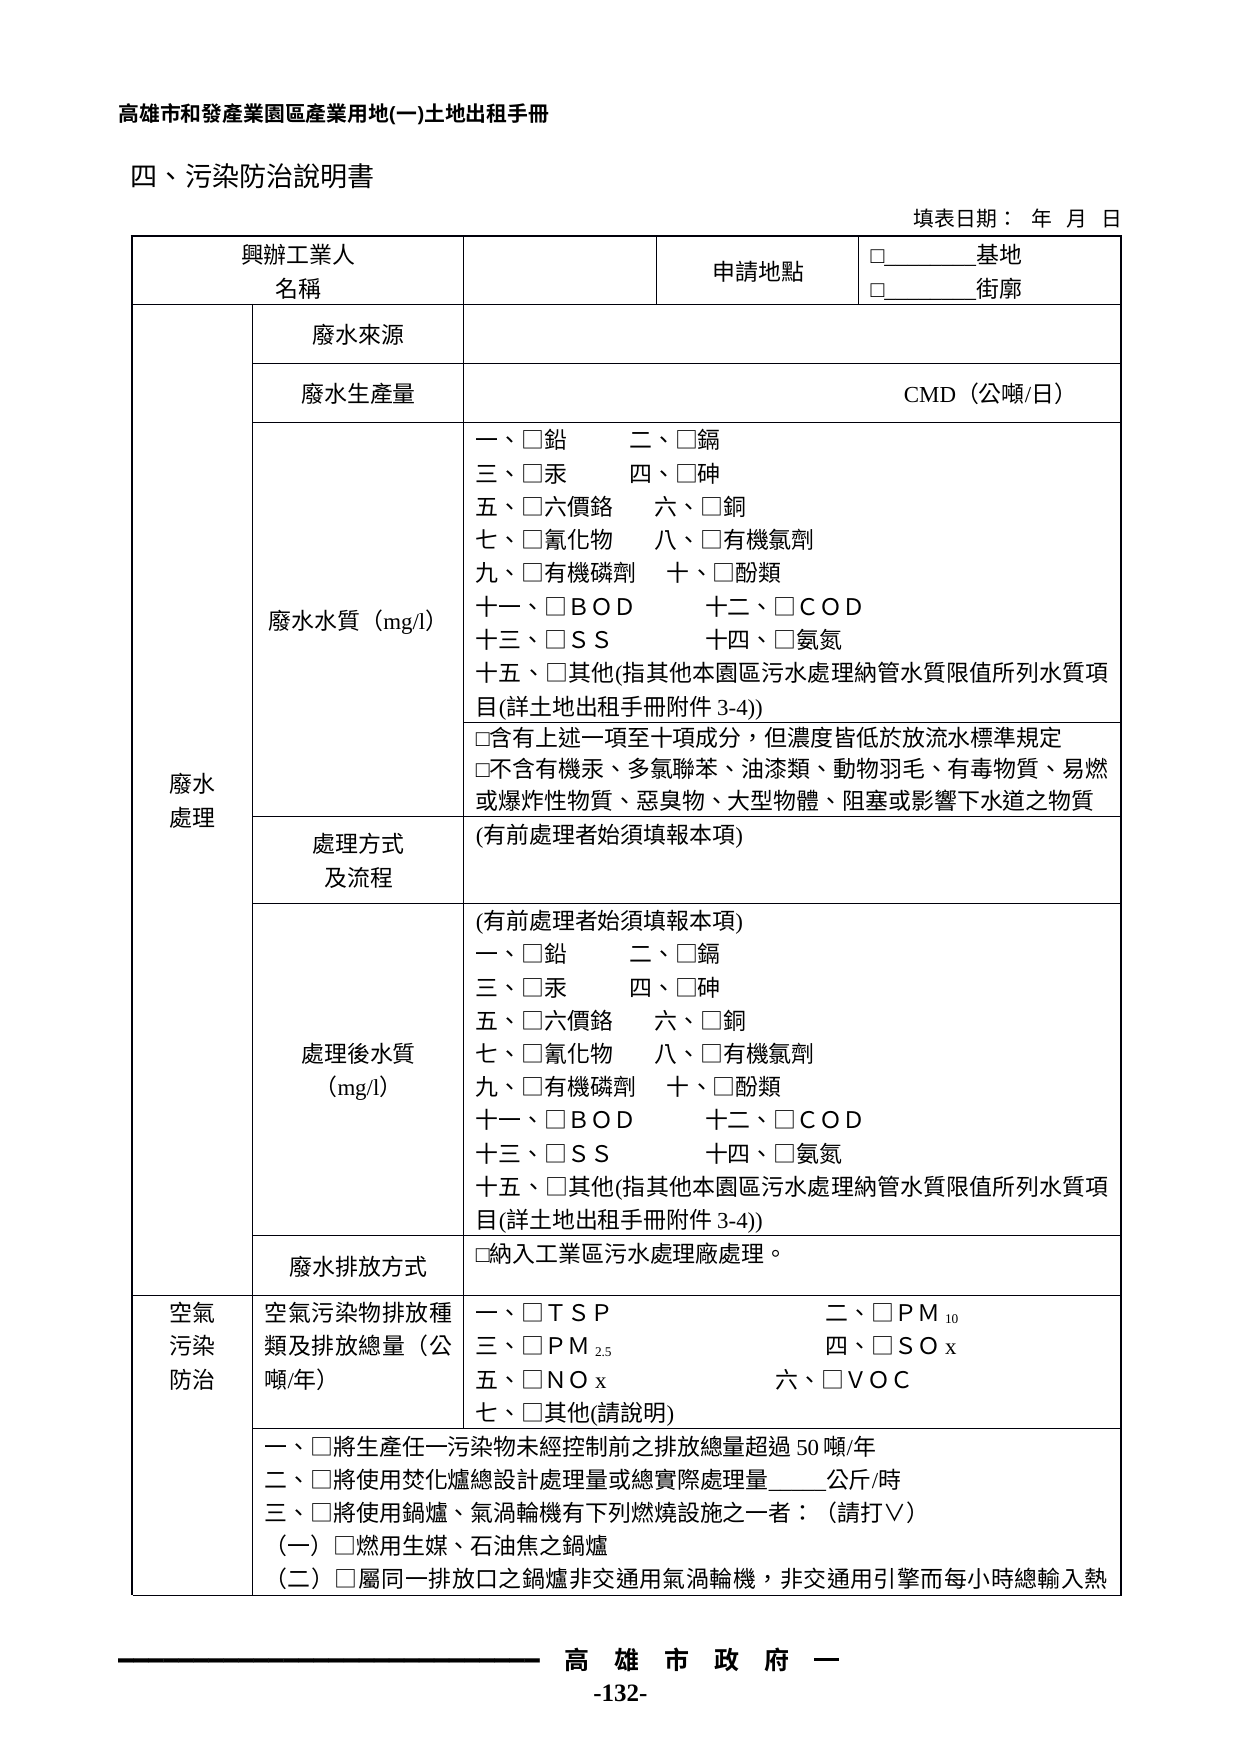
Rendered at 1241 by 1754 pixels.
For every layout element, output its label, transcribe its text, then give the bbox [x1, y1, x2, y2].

table_cell CMD（公噸/日） [858, 364, 1120, 422]
table_cell [464, 364, 656, 422]
table_cell [656, 364, 858, 422]
table_header □________基地 □________街廓 [859, 237, 1120, 304]
table_header 申請地點 [657, 237, 858, 304]
table_cell 一、□ＴＳＰ 二、□ＰＭ10 三、□ＰＭ2.5 四、□ＳＯx 五、□ＮＯx 六、□ＶＯＣ 七、□其他(請說明) [464, 1296, 1120, 1428]
table_cell (有前處理者始須填報本項) [464, 817, 1120, 902]
table_cell [464, 305, 1120, 363]
table_cell □納入工業區污水處理廠處理。 [464, 1236, 1120, 1294]
table_header [464, 237, 656, 304]
text 四、污染防治說明書 [131, 153, 1122, 194]
table_cell 處理方式 及流程 [253, 817, 463, 902]
table_cell 廢水排放方式 [253, 1236, 463, 1294]
table_cell 廢水生產量 [253, 364, 463, 422]
table_cell 廢水水質（mg/l） [253, 423, 463, 816]
table_cell 空氣 污染 防治 [133, 1296, 252, 1594]
text 填表日期： 年 月 日 [193, 199, 1122, 233]
table_cell 廢水 處理 [133, 305, 252, 1294]
table_cell 一、□將生產任一污染物未經控制前之排放總量超過50噸/年 二、□將使用焚化爐總設計處理量或總實際處理量_____公斤/時 三、□將使用鍋爐、氣渦輪機有下列燃燒設施之一者：（請打∨） （一）□燃用生媒、石油焦之鍋爐 （二）□屬同一排放口之鍋爐非交通用氣渦輪機，非交通用引擎而每小時總輸入熱 [253, 1429, 1120, 1594]
table_cell 一、□鉛 二、□鎘 三、□汞 四、□砷 五、□六價鉻 六、□銅 七、□氰化物 八、□有機氯劑 九、□有機磷劑 十、□酚類 十一、□ＢＯＤ 十二、□ＣＯＤ 十三、□ＳＳ 十四、□氨氮 十五、□其他(指其他本園區污水處理納管水質限值所列水質項目(詳土地出租手冊附件3-4)) [464, 423, 1120, 722]
table_cell 處理後水質（mg/l） [253, 904, 463, 1235]
table_cell 廢水來源 [253, 305, 463, 363]
table_header 興辦工業人 名稱 [133, 237, 463, 304]
table_cell (有前處理者始須填報本項) 一、□鉛 二、□鎘 三、□汞 四、□砷 五、□六價鉻 六、□銅 七、□氰化物 八、□有機氯劑 九、□有機磷劑 十、□酚類 十一、□ＢＯＤ 十二、□ＣＯＤ 十三、□ＳＳ 十四、□氨氮 十五、□其他(指其他本園區污水處理納管水質限值所列水質項目(詳土地出租手冊附件3-4)) [464, 904, 1120, 1235]
table_cell 空氣污染物排放種類及排放總量（公噸/年） [253, 1296, 463, 1428]
table_cell □含有上述一項至十項成分，但濃度皆低於放流水標準規定 □不含有機汞、多氯聯苯、油漆類、動物羽毛、有毒物質、易燃或爆炸性物質、惡臭物、大型物體、阻塞或影響下水道之物質 [464, 723, 1120, 816]
